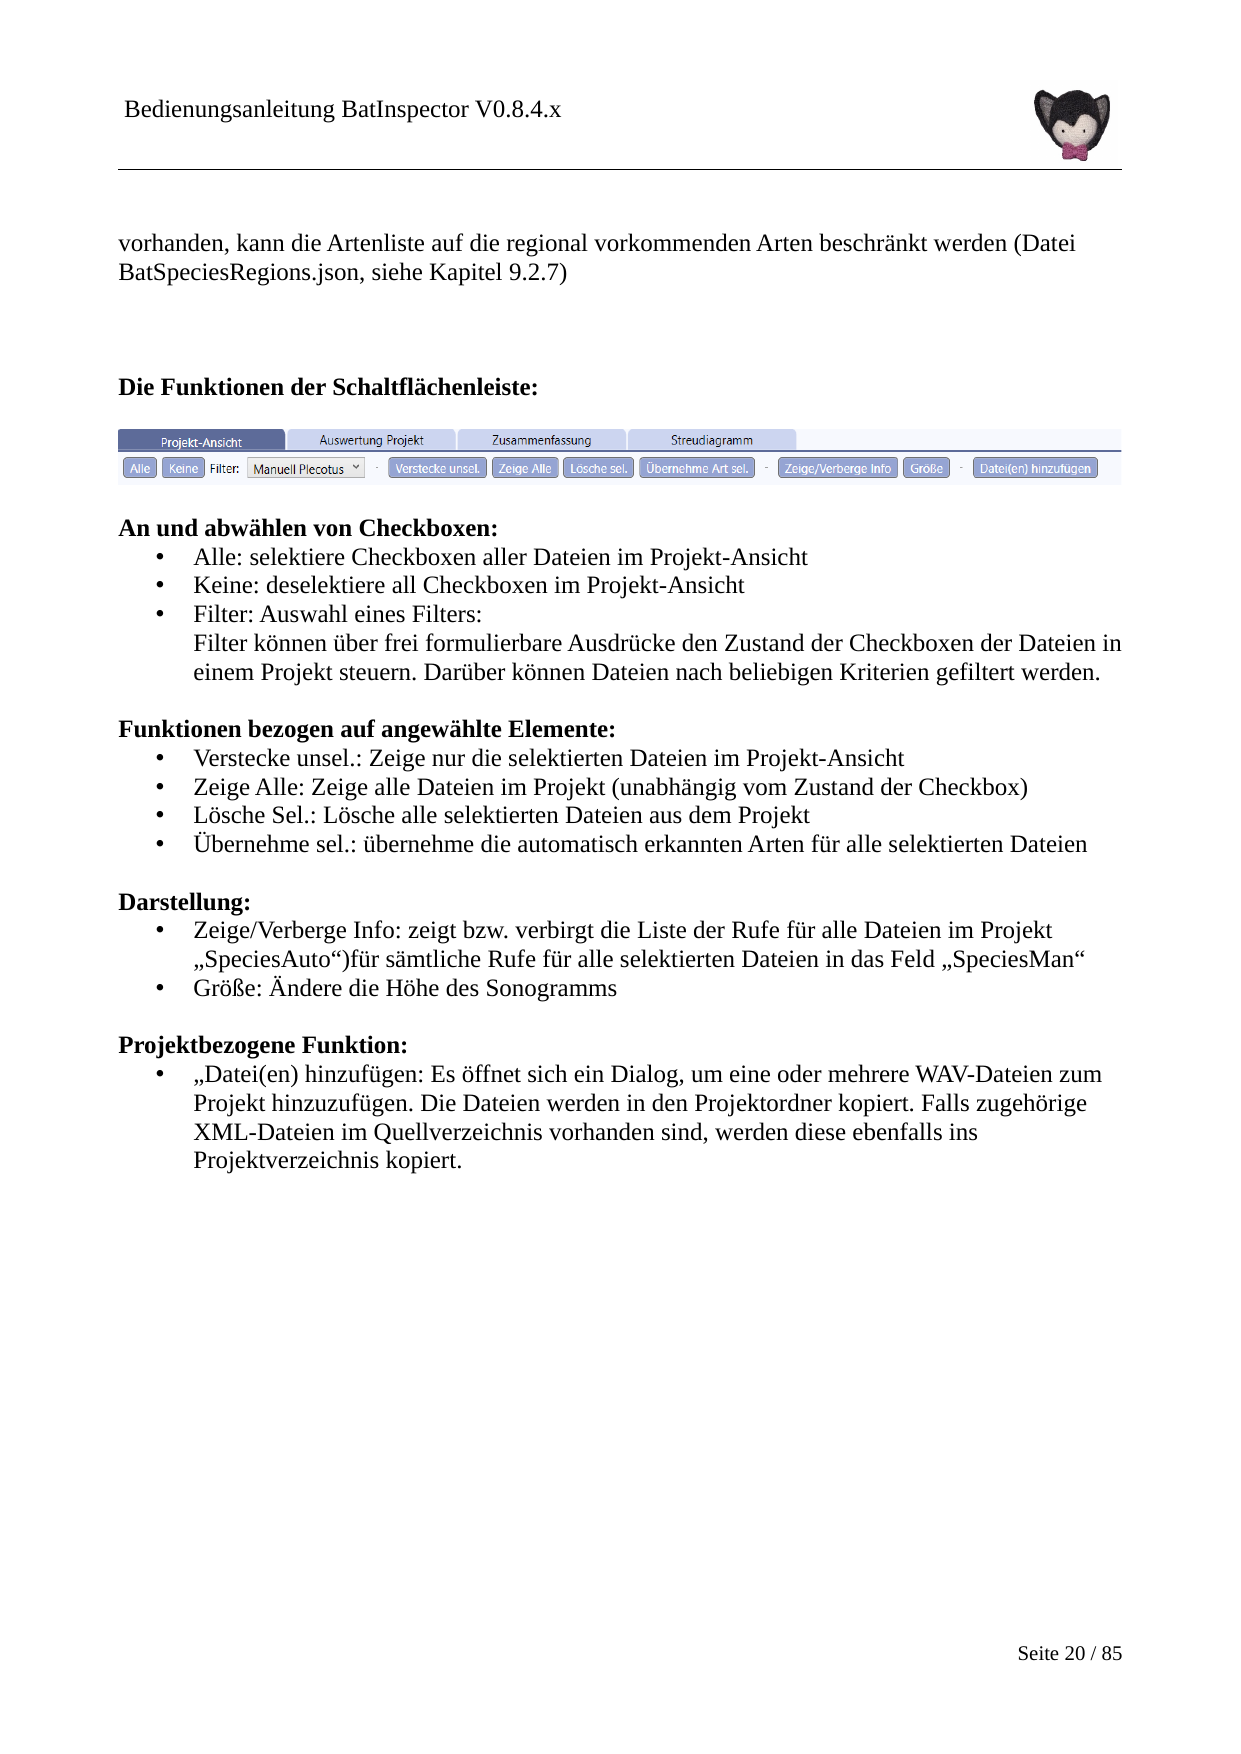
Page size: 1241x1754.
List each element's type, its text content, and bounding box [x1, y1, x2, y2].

text An und abwählen von Checkboxen: [118, 513, 1122, 542]
text Die Funktionen der Schaltflächenleiste: [118, 372, 1122, 401]
list Größe: Ändere die Höhe des Sonogramms [156, 973, 1122, 1002]
picture [1030, 80, 1119, 169]
list Lösche Sel.: Lösche alle selektierten Dateien aus dem Projekt [156, 801, 1122, 829]
list Verstecke unsel.: Zeige nur die selektierten Dateien im Projekt-Ansicht [156, 743, 1122, 772]
list Zeige/Verberge Info: zeigt bzw. verbirgt die Liste der Rufe für alle Dateien im Projekt „SpeciesAuto“)für sämtliche Rufe für alle selektierten Dateien in das Feld „SpeciesMan“ [156, 916, 1122, 973]
list Übernehme sel.: übernehme die automatisch erkannten Arten für alle selektierten Dateien [156, 829, 1122, 858]
text vorhanden, kann die Artenliste auf die regional vorkommenden Arten beschränkt werden (Datei BatSpeciesRegions.json, siehe Kapitel 9.2.7) [118, 228, 1122, 286]
picture [118, 429, 1122, 485]
text Funktionen bezogen auf angewählte Elemente: [118, 714, 1122, 743]
list Filter: Auswahl eines Filters: Filter können über frei formulierbare Ausdrücke den Zustand der Checkboxen der Dateien in einem Projekt steuern. Darüber können Dateien nach beliebigen Kriterien gefiltert werden. [156, 599, 1122, 686]
list Alle: selektiere Checkboxen aller Dateien im Projekt-Ansicht [156, 542, 1122, 571]
text Projektbezogene Funktion: [118, 1031, 1122, 1059]
list Keine: deselektiere all Checkboxen im Projekt-Ansicht [156, 571, 1122, 599]
text Darstellung: [118, 887, 1122, 916]
list „Datei(en) hinzufügen: Es öffnet sich ein Dialog, um eine oder mehrere WAV-Dateien zum Projekt hinzuzufügen. Die Dateien werden in den Projektordner kopiert. Falls zugehörige XML-Dateien im Quellverzeichnis vorhanden sind, werden diese ebenfalls ins Projektverzeichnis kopiert. [156, 1059, 1122, 1174]
list Zeige Alle: Zeige alle Dateien im Projekt (unabhängig vom Zustand der Checkbox) [156, 772, 1122, 801]
